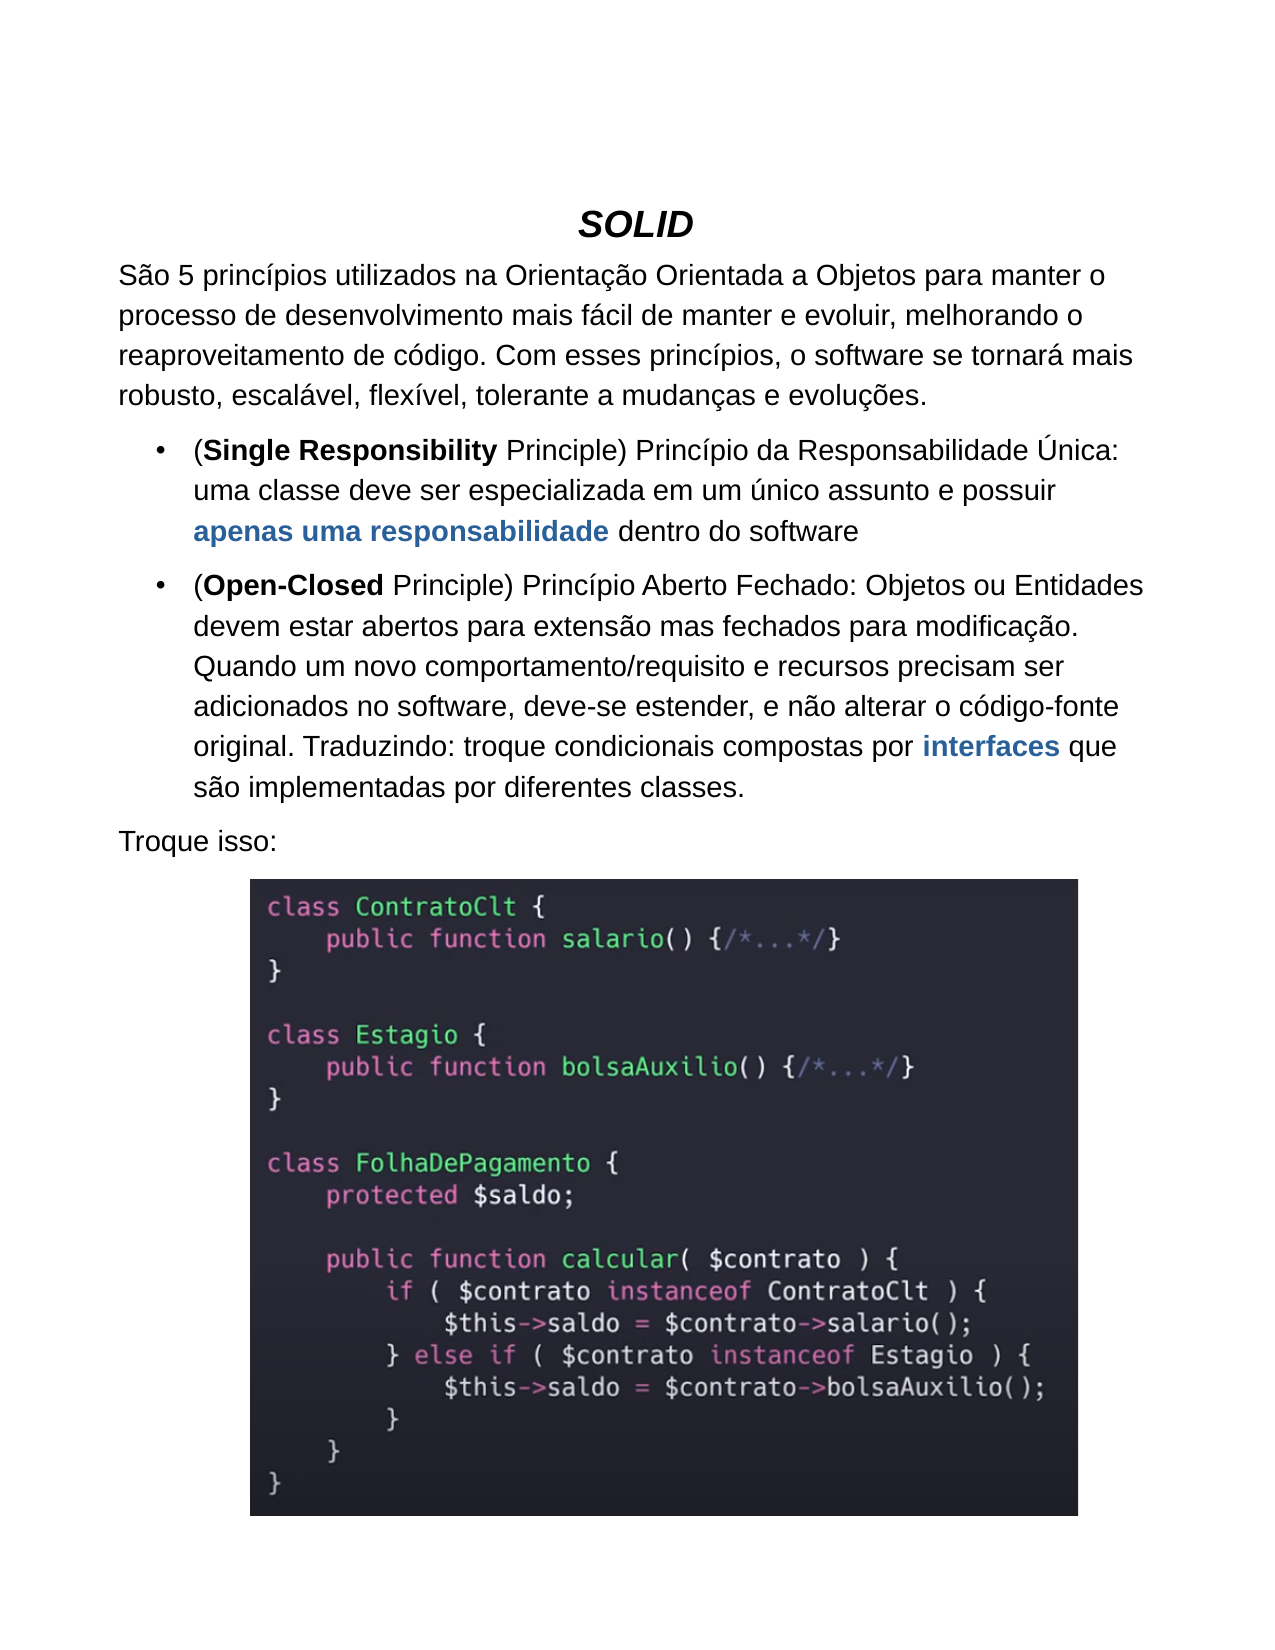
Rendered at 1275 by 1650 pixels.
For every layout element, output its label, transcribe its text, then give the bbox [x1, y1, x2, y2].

list (Single Responsibility Principle) Princípio da Responsabilidade Única: uma classe deve ser especializada em um único assunto e possuir apenas uma responsabilidade dentro do software [156, 433, 1157, 547]
subtitle SOLID [118, 201, 1157, 245]
picture [250, 879, 1079, 1516]
text São 5 princípios utilizados na Orientação Orientada a Objetos para manter o processo de desenvolvimento mais fácil de manter e evoluir, melhorando o reaproveitamento de código. Com esses princípios, o software se tornará mais robusto, escalável, flexível, tolerante a mudanças e evoluções. [118, 257, 1157, 412]
text Troque isso: [118, 824, 1157, 858]
list (Open-Closed Principle) Princípio Aberto Fechado: Objetos ou Entidades devem estar abertos para extensão mas fechados para modificação. Quando um novo comportamento/requisito e recursos precisam ser adicionados no software, deve-se estender, e não alterar o código-fonte original. Traduzindo: troque condicionais compostas por interfaces que são implementadas por diferentes classes. [156, 568, 1157, 803]
